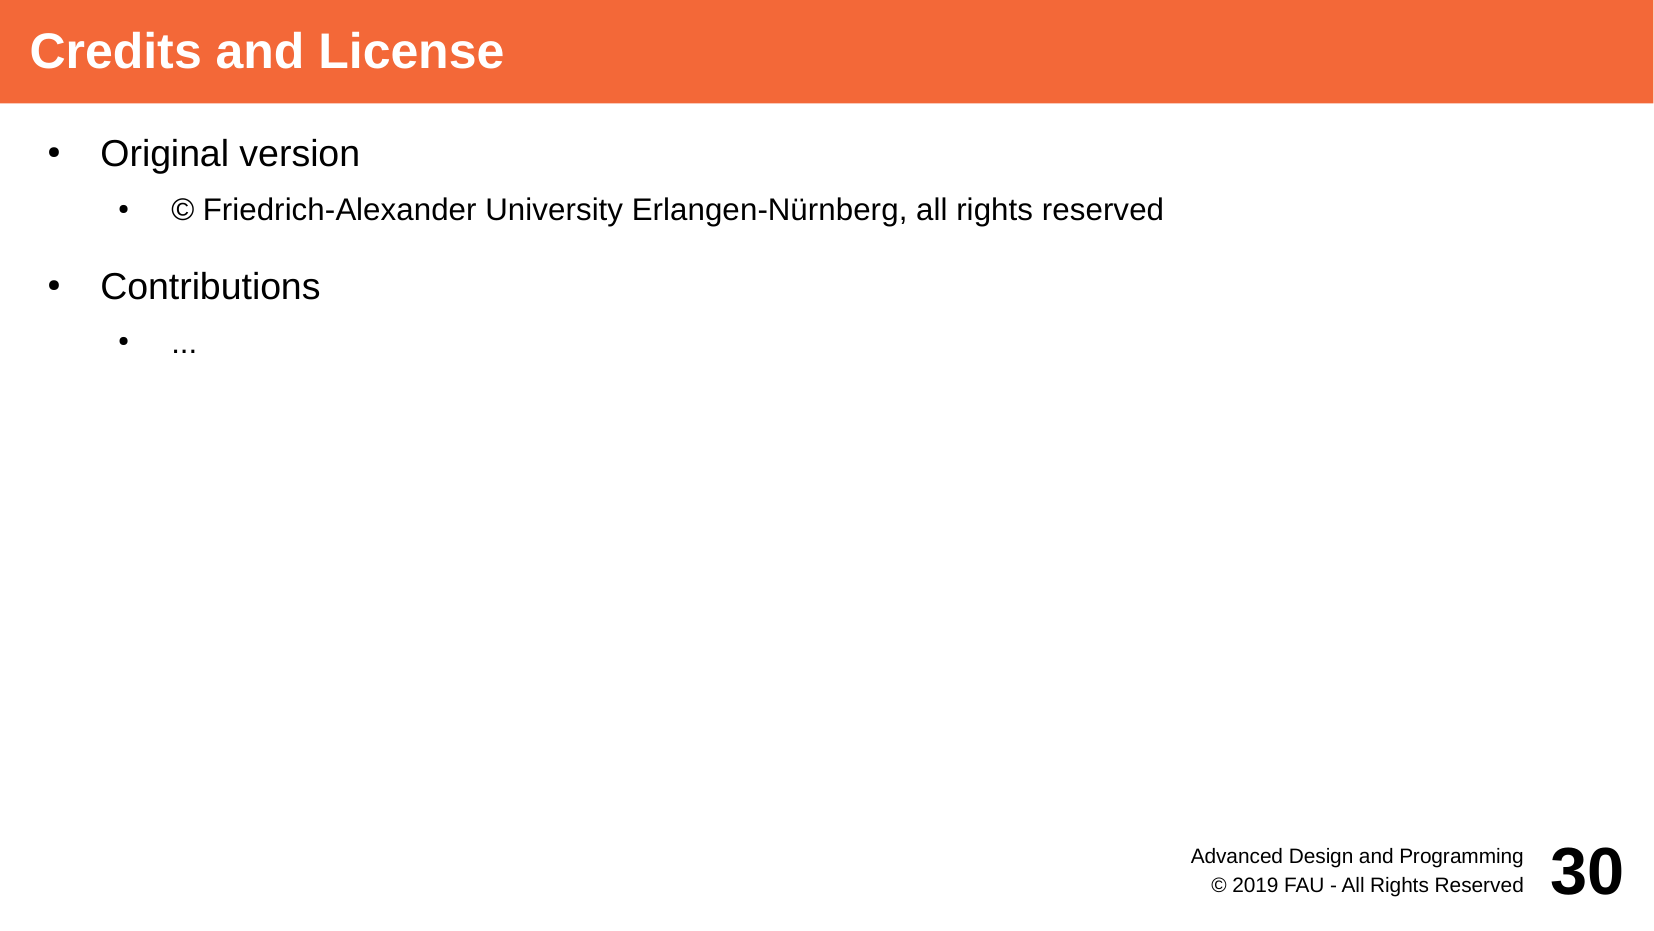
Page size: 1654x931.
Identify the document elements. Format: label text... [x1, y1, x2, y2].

list Original version © Friedrich-Alexander University Erlangen-Nürnberg, all rights reserved Contributions ... [29, 132, 1625, 813]
title Credits and License [0, 0, 1654, 104]
